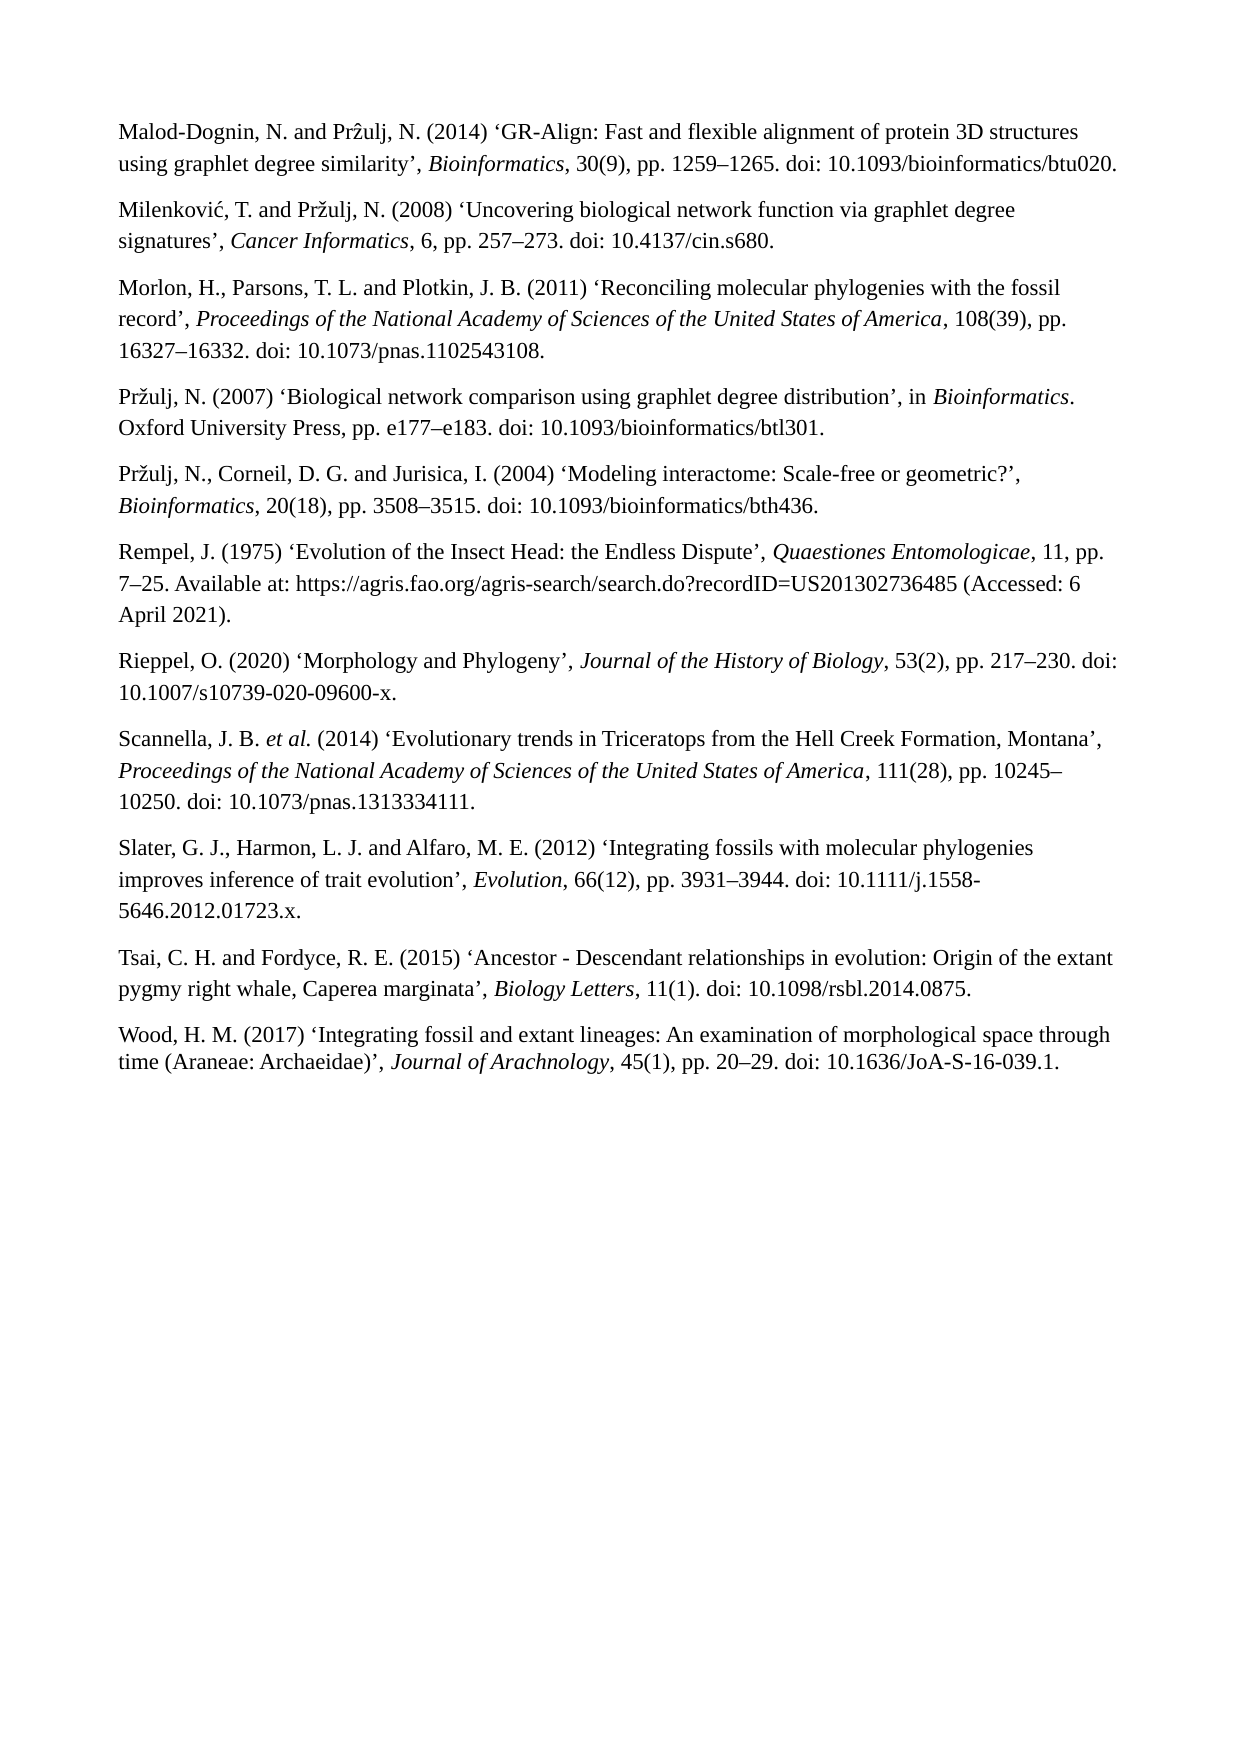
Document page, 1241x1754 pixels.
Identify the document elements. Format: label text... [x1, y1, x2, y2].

text Morlon, H., Parsons, T. L. and Plotkin, J. B. (2011) ‘Reconciling molecular phylogenies with the fossil record’, Proceedings of the National Academy of Sciences of the United States of America, 108(39), pp. 16327–16332. doi: 10.1073/pnas.1102543108. [118, 273, 1122, 363]
text Slater, G. J., Harmon, L. J. and Alfaro, M. E. (2012) ‘Integrating fossils with molecular phylogenies improves inference of trait evolution’, Evolution, 66(12), pp. 3931–3944. doi: 10.1111/j.1558-5646.2012.01723.x. [118, 834, 1122, 924]
text Wood, H. M. (2017) ‘Integrating fossil and extant lineages: An examination of morphological space through time (Araneae: Archaeidae)’, Journal of Arachnology, 45(1), pp. 20–29. doi: 10.1636/JoA-S-16-039.1. [118, 1021, 1122, 1074]
text Rieppel, O. (2020) ‘Morphology and Phylogeny’, Journal of the History of Biology, 53(2), pp. 217–230. doi: 10.1007/s10739-020-09600-x. [118, 647, 1122, 705]
text Pržulj, N., Corneil, D. G. and Jurisica, I. (2004) ‘Modeling interactome: Scale-free or geometric?’, Bioinformatics, 20(18), pp. 3508–3515. doi: 10.1093/bioinformatics/bth436. [118, 461, 1122, 518]
text Malod-Dognin, N. and Prẑulj, N. (2014) ‘GR-Align: Fast and flexible alignment of protein 3D structures using graphlet degree similarity’, Bioinformatics, 30(9), pp. 1259–1265. doi: 10.1093/bioinformatics/btu020. [118, 118, 1122, 176]
text Tsai, C. H. and Fordyce, R. E. (2015) ‘Ancestor - Descendant relationships in evolution: Origin of the extant pygmy right whale, Caperea marginata’, Biology Letters, 11(1). doi: 10.1098/rsbl.2014.0875. [118, 944, 1122, 1002]
text Milenković, T. and Pržulj, N. (2008) ‘Uncovering biological network function via graphlet degree signatures’, Cancer Informatics, 6, pp. 257–273. doi: 10.4137/cin.s680. [118, 196, 1122, 254]
text Pržulj, N. (2007) ‘Biological network comparison using graphlet degree distribution’, in Bioinformatics. Oxford University Press, pp. e177–e183. doi: 10.1093/bioinformatics/btl301. [118, 383, 1122, 441]
text Scannella, J. B. et al. (2014) ‘Evolutionary trends in Triceratops from the Hell Creek Formation, Montana’, Proceedings of the National Academy of Sciences of the United States of America, 111(28), pp. 10245–10250. doi: 10.1073/pnas.1313334111. [118, 725, 1122, 815]
text Rempel, J. (1975) ‘Evolution of the Insect Head: the Endless Dispute’, Quaestiones Entomologicae, 11, pp. 7–25. Available at: https://agris.fao.org/agris-search/search.do?recordID=US201302736485 (Accessed: 6 April 2021). [118, 538, 1122, 628]
